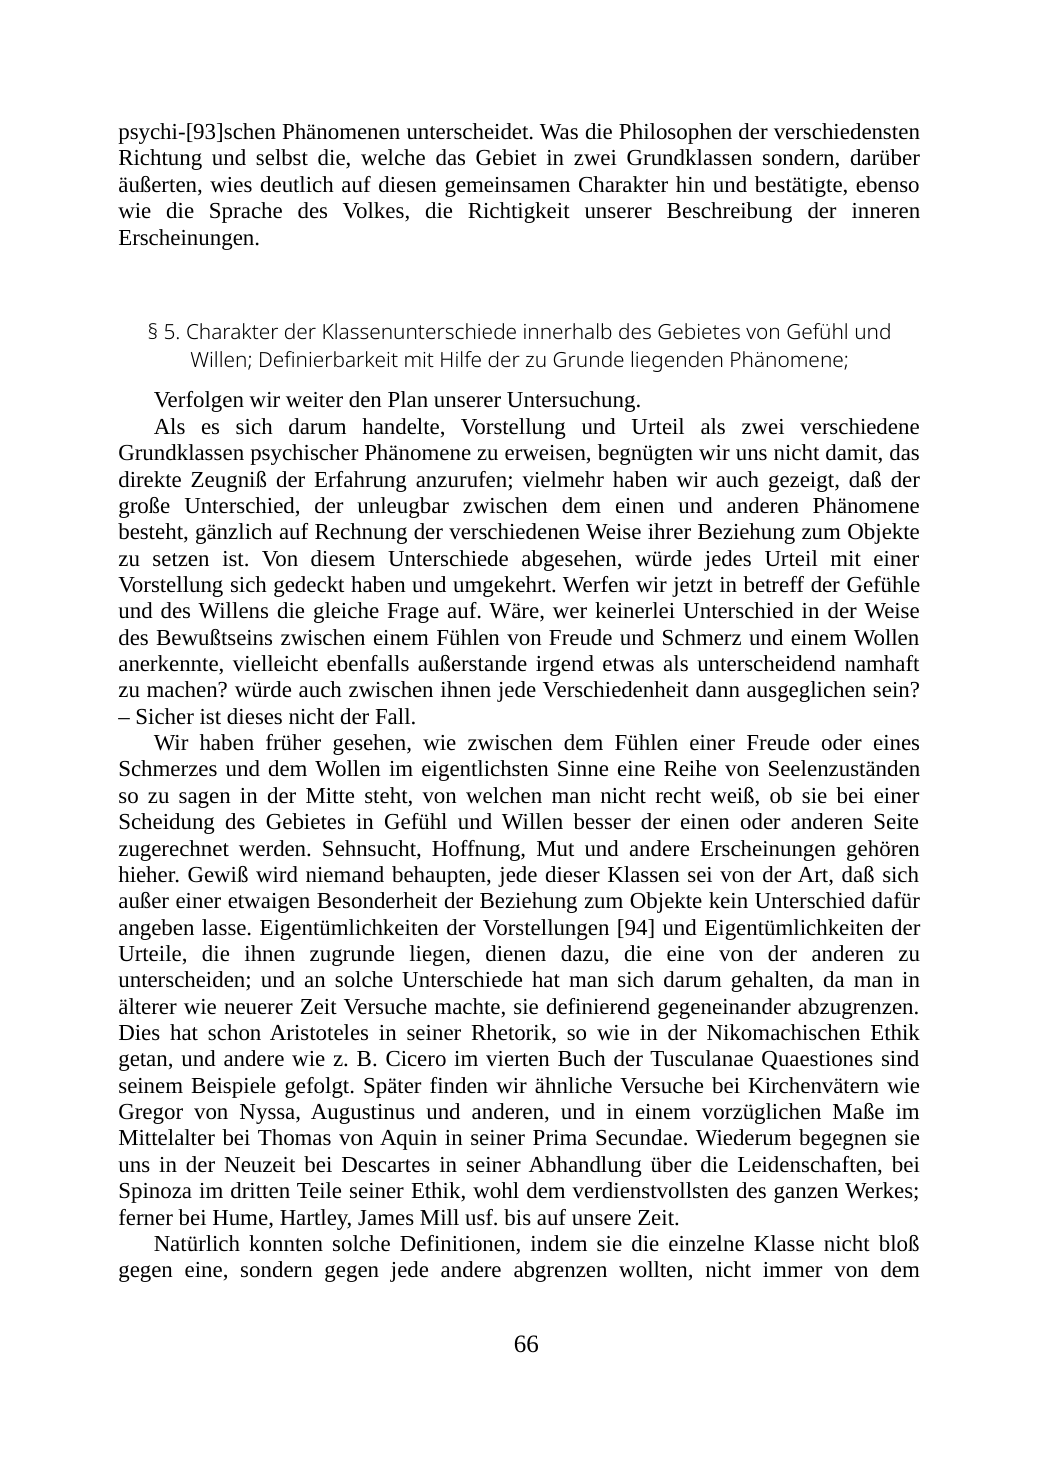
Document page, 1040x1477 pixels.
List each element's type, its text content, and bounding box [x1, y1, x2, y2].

text Als es sich darum handelte, Vorstellung und Urteil als zwei verschiedene Grundklassen psychischer Phänomene zu erweisen, begnügten wir uns nicht damit, das direkte Zeugniß der Erfahrung anzurufen; vielmehr haben wir auch gezeigt, daß der große Unterschied, der unleugbar zwischen dem einen und anderen Phänomene besteht, gänzlich auf Rechnung der verschiedenen Weise ihrer Beziehung zum Objekte zu setzen ist. Von diesem Unterschiede abgesehen, würde jedes Urteil mit einer Vorstellung sich gedeckt haben und umgekehrt. Werfen wir jetzt in betreff der Gefühle und des Willens die gleiche Frage auf. Wäre, wer keinerlei Unterschied in der Weise des Bewußtseins zwischen einem Fühlen von Freude und Schmerz und einem Wollen anerkennte, vielleicht ebenfalls außerstande irgend etwas als unterscheidend namhaft zu machen? würde auch zwischen ihnen jede Verschiedenheit dann ausgeglichen sein? – Sicher ist dieses nicht der Fall. [118, 413, 921, 729]
text Verfolgen wir weiter den Plan unserer Untersuchung. [118, 387, 921, 413]
text Wir haben früher gesehen, wie zwischen dem Fühlen einer Freude oder eines Schmerzes und dem Wollen im eigentlichsten Sinne eine Reihe von Seelenzuständen so zu sagen in der Mitte steht, von welchen man nicht recht weiß, ob sie bei einer Scheidung des Gebietes in Gefühl und Willen besser der einen oder anderen Seite zugerechnet werden. Sehnsucht, Hoffnung, Mut und andere Erscheinungen gehören hieher. Gewiß wird niemand behaupten, jede dieser Klassen sei von der Art, daß sich außer einer etwaigen Besonderheit der Beziehung zum Objekte kein Unterschied dafür angeben lasse. Eigentümlichkeiten der Vorstellungen [94] und Eigentümlichkeiten der Urteile, die ihnen zugrunde liegen, dienen dazu, die eine von der anderen zu unterscheiden; und an solche Unterschiede hat man sich darum gehalten, da man in älterer wie neuerer Zeit Versuche machte, sie definierend gegeneinander abzugrenzen. Dies hat schon Aristoteles in seiner Rhetorik, so wie in der Nikomachischen Ethik getan, und andere wie z. B. Cicero im vierten Buch der Tusculanae Quaestiones sind seinem Beispiele gefolgt. Später finden wir ähnliche Versuche bei Kirchenvätern wie Gregor von Nyssa, Augustinus und anderen, und in einem vorzüglichen Maße im Mittelalter bei Thomas von Aquin in seiner Prima Secundae. Wiederum begegnen sie uns in der Neuzeit bei Descartes in seiner Abhandlung über die Leidenschaften, bei Spinoza im dritten Teile seiner Ethik, wohl dem verdienstvollsten des ganzen Werkes; ferner bei Hume, Hartley, James Mill usf. bis auf unsere Zeit. [118, 729, 921, 1230]
subtitle § 5. Charakter der Klassenunterschiede innerhalb des Gebietes von Gefühl und Willen; Definierbarkeit mit Hilfe der zu Grunde liegenden Phänomene; [118, 317, 921, 374]
text Natürlich konnten solche Definitionen, indem sie die einzelne Klasse nicht bloß gegen eine, sondern gegen jede andere abgrenzen wollten, nicht immer von dem [118, 1230, 921, 1283]
text psychi-[93]schen Phänomenen unterscheidet. Was die Philosophen der verschiedensten Richtung und selbst die, welche das Gebiet in zwei Grundklassen sondern, darüber äußerten, wies deutlich auf diesen gemeinsamen Charakter hin und bestätigte, ebenso wie die Sprache des Volkes, die Richtigkeit unserer Beschreibung der inneren Erscheinungen. [118, 118, 921, 250]
